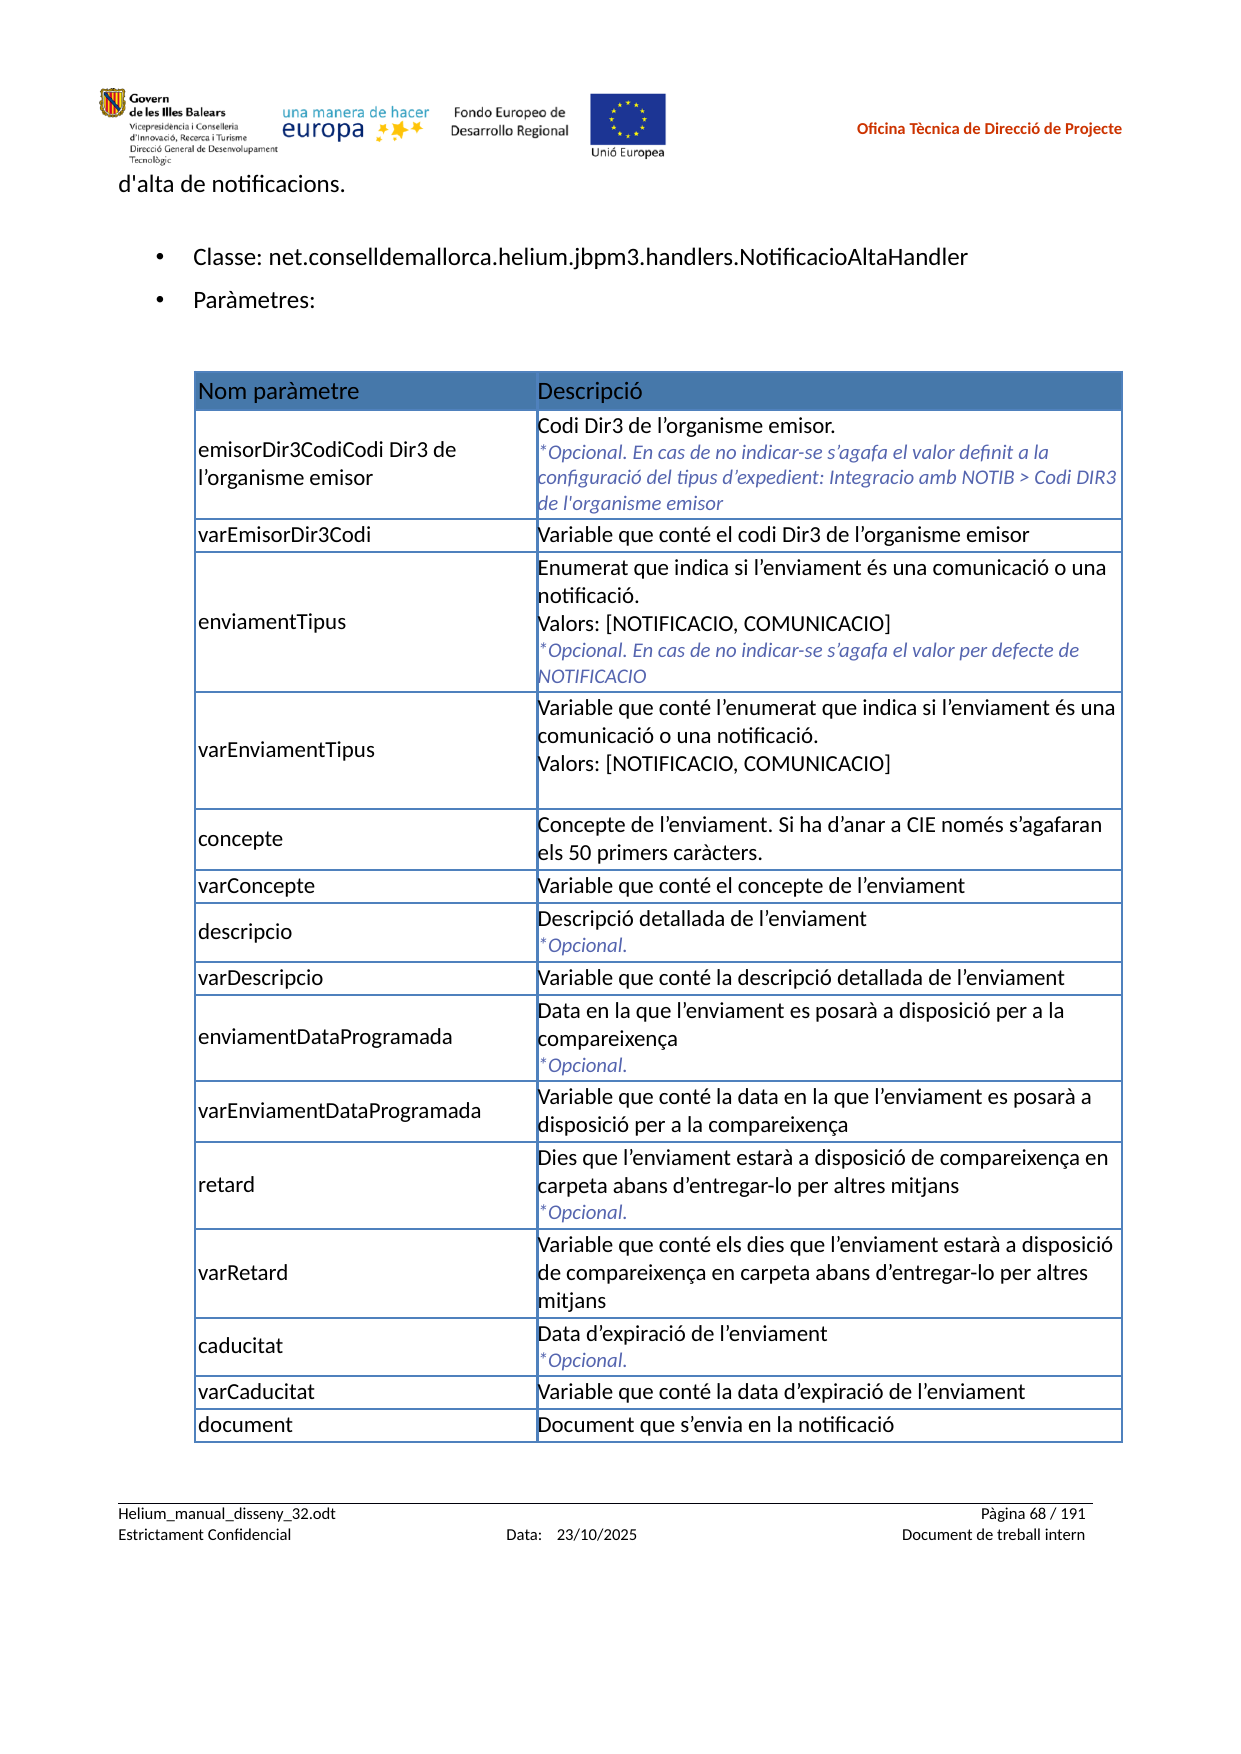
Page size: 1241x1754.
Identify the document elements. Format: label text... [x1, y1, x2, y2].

table_cell retard [196, 1143, 536, 1228]
table_cell Concepte de l’enviament. Si ha d’anar a CIE només s’agafaran els 50 primers caràcters. [539, 810, 1121, 869]
table_cell Variable que conté el concepte de l’enviament [539, 871, 1121, 902]
list Paràmetres: [156, 284, 1122, 315]
table_cell varCaducitat [196, 1377, 536, 1408]
table_cell Variable que conté la data en la que l’enviament es posarà a disposició per a la compareixença [539, 1082, 1121, 1141]
table_cell varEnviamentTipus [196, 693, 536, 808]
table_cell document [196, 1410, 536, 1441]
table_cell Variable que conté l’enumerat que indica si l’enviament és una comunicació o una notificació. Valors: [NOTIFICACIO, COMUNICACIO] [539, 693, 1121, 808]
table_cell Dies que l’enviament estarà a disposició de compareixença en carpeta abans d’entregar-lo per altres mitjans *Opcional. [539, 1143, 1121, 1228]
table_cell varEmisorDir3Codi [196, 520, 536, 551]
table_header Descripció [539, 373, 1121, 409]
table_cell enviamentDataProgramada [196, 996, 536, 1080]
table_cell Variable que conté la descripció detallada de l’enviament [539, 963, 1121, 994]
list Classe: net.conselldemallorca.helium.jbpm3.handlers.NotificacioAltaHandler [156, 241, 1122, 272]
table_cell emisorDir3CodiCodi Dir3 de l’organisme emisor [196, 411, 536, 518]
table_cell Document que s’envia en la notificació [539, 1410, 1121, 1441]
table_cell varEnviamentDataProgramada [196, 1082, 536, 1141]
picture [99, 87, 668, 166]
table_cell Codi Dir3 de l’organisme emisor. *Opcional. En cas de no indicar-se s’agafa el valor definit a la configuració del tipus d’expedient: Integracio amb NOTIB > Codi DIR3 de l'organisme emisor [539, 411, 1121, 518]
table_cell Data en la que l’enviament es posarà a disposició per a la compareixença *Opcional. [539, 996, 1121, 1080]
table_cell Variable que conté la data d’expiració de l’enviament [539, 1377, 1121, 1408]
table_cell Enumerat que indica si l’enviament és una comunicació o una notificació. Valors: [NOTIFICACIO, COMUNICACIO] *Opcional. En cas de no indicar-se s’agafa el valor per defecte de NOTIFICACIO [539, 553, 1121, 691]
table_cell varConcepte [196, 871, 536, 902]
table_cell varDescripcio [196, 963, 536, 994]
table_cell Descripció detallada de l’enviament *Opcional. [539, 904, 1121, 961]
text d'alta de notificacions. [118, 168, 1122, 198]
table_cell caducitat [196, 1319, 536, 1375]
table_cell descripcio [196, 904, 536, 961]
table_cell Variable que conté els dies que l’enviament estarà a disposició de compareixença en carpeta abans d’entregar-lo per altres mitjans [539, 1230, 1121, 1317]
table_cell concepte [196, 810, 536, 869]
table_cell enviamentTipus [196, 553, 536, 691]
table_cell Data d’expiració de l’enviament *Opcional. [539, 1319, 1121, 1375]
table_cell Variable que conté el codi Dir3 de l’organisme emisor [539, 520, 1121, 551]
table_cell varRetard [196, 1230, 536, 1317]
table_header Nom paràmetre [196, 373, 536, 409]
